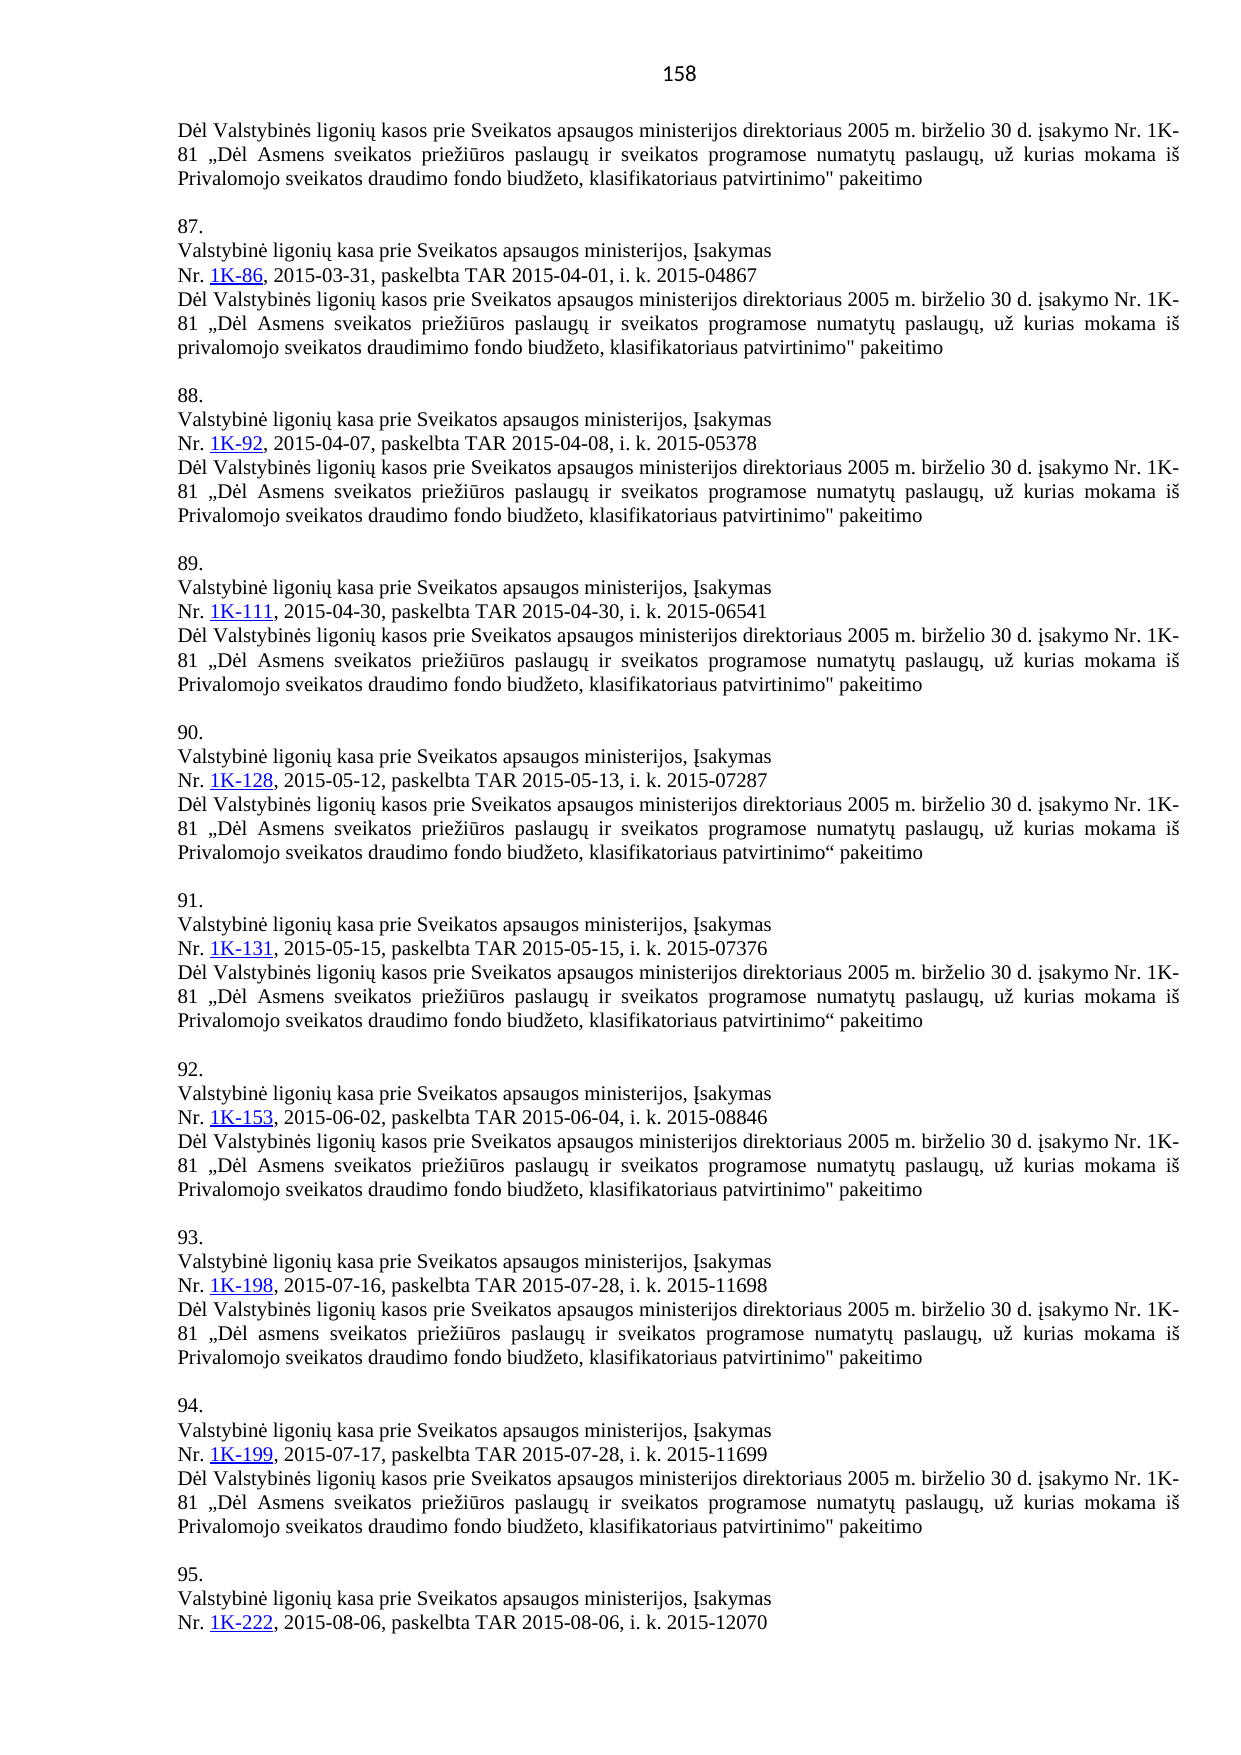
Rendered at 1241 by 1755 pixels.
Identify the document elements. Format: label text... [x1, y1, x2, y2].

text Dėl Valstybinės ligonių kasos prie Sveikatos apsaugos ministerijos direktoriaus 2005 m. birželio 30 d. įsakymo Nr. 1K-81 „Dėl Asmens sveikatos priežiūros paslaugų ir sveikatos programose numatytų paslaugų, už kurias mokama iš Privalomojo sveikatos draudimo fondo biudžeto, klasifikatoriaus patvirtinimo“ pakeitimo [177, 792, 1181, 864]
text Dėl Valstybinės ligonių kasos prie Sveikatos apsaugos ministerijos direktoriaus 2005 m. birželio 30 d. įsakymo Nr. 1K-81 „Dėl Asmens sveikatos priežiūros paslaugų ir sveikatos programose numatytų paslaugų, už kurias mokama iš Privalomojo sveikatos draudimo fondo biudžeto, klasifikatoriaus patvirtinimo" pakeitimo [177, 623, 1181, 696]
text Dėl Valstybinės ligonių kasos prie Sveikatos apsaugos ministerijos direktoriaus 2005 m. birželio 30 d. įsakymo Nr. 1K-81 „Dėl Asmens sveikatos priežiūros paslaugų ir sveikatos programose numatytų paslaugų, už kurias mokama iš Privalomojo sveikatos draudimo fondo biudžeto, klasifikatoriaus patvirtinimo" pakeitimo [177, 1466, 1181, 1538]
text Nr. 1K-111, 2015-04-30, paskelbta TAR 2015-04-30, i. k. 2015-06541 [177, 599, 1181, 623]
text Dėl Valstybinės ligonių kasos prie Sveikatos apsaugos ministerijos direktoriaus 2005 m. birželio 30 d. įsakymo Nr. 1K-81 „Dėl Asmens sveikatos priežiūros paslaugų ir sveikatos programose numatytų paslaugų, už kurias mokama iš Privalomojo sveikatos draudimo fondo biudžeto, klasifikatoriaus patvirtinimo" pakeitimo [177, 455, 1181, 527]
text Dėl Valstybinės ligonių kasos prie Sveikatos apsaugos ministerijos direktoriaus 2005 m. birželio 30 d. įsakymo Nr. 1K-81 „Dėl asmens sveikatos priežiūros paslaugų ir sveikatos programose numatytų paslaugų, už kurias mokama iš Privalomojo sveikatos draudimo fondo biudžeto, klasifikatoriaus patvirtinimo" pakeitimo [177, 1297, 1181, 1369]
text Nr. 1K-128, 2015-05-12, paskelbta TAR 2015-05-13, i. k. 2015-07287 [177, 768, 1181, 792]
text Dėl Valstybinės ligonių kasos prie Sveikatos apsaugos ministerijos direktoriaus 2005 m. birželio 30 d. įsakymo Nr. 1K-81 „Dėl Asmens sveikatos priežiūros paslaugų ir sveikatos programose numatytų paslaugų, už kurias mokama iš Privalomojo sveikatos draudimo fondo biudžeto, klasifikatoriaus patvirtinimo" pakeitimo [177, 1129, 1181, 1201]
text Nr. 1K-199, 2015-07-17, paskelbta TAR 2015-07-28, i. k. 2015-11699 [177, 1442, 1181, 1466]
text 91. [177, 888, 1181, 912]
text 94. [177, 1393, 1181, 1417]
text Valstybinė ligonių kasa prie Sveikatos apsaugos ministerijos, Įsakymas [177, 1081, 1181, 1105]
text Dėl Valstybinės ligonių kasos prie Sveikatos apsaugos ministerijos direktoriaus 2005 m. birželio 30 d. įsakymo Nr. 1K-81 „Dėl Asmens sveikatos priežiūros paslaugų ir sveikatos programose numatytų paslaugų, už kurias mokama iš Privalomojo sveikatos draudimo fondo biudžeto, klasifikatoriaus patvirtinimo" pakeitimo [177, 118, 1181, 190]
text Dėl Valstybinės ligonių kasos prie Sveikatos apsaugos ministerijos direktoriaus 2005 m. birželio 30 d. įsakymo Nr. 1K-81 „Dėl Asmens sveikatos priežiūros paslaugų ir sveikatos programose numatytų paslaugų, už kurias mokama iš privalomojo sveikatos draudimimo fondo biudžeto, klasifikatoriaus patvirtinimo" pakeitimo [177, 287, 1181, 359]
text Valstybinė ligonių kasa prie Sveikatos apsaugos ministerijos, Įsakymas [177, 407, 1181, 431]
text 93. [177, 1225, 1181, 1249]
text Dėl Valstybinės ligonių kasos prie Sveikatos apsaugos ministerijos direktoriaus 2005 m. birželio 30 d. įsakymo Nr. 1K-81 „Dėl Asmens sveikatos priežiūros paslaugų ir sveikatos programose numatytų paslaugų, už kurias mokama iš Privalomojo sveikatos draudimo fondo biudžeto, klasifikatoriaus patvirtinimo“ pakeitimo [177, 960, 1181, 1032]
text 88. [177, 383, 1181, 407]
text Nr. 1K-153, 2015-06-02, paskelbta TAR 2015-06-04, i. k. 2015-08846 [177, 1105, 1181, 1129]
text 89. [177, 551, 1181, 575]
text 87. [177, 214, 1181, 238]
text Valstybinė ligonių kasa prie Sveikatos apsaugos ministerijos, Įsakymas [177, 912, 1181, 936]
text Valstybinė ligonių kasa prie Sveikatos apsaugos ministerijos, Įsakymas [177, 1249, 1181, 1273]
text Valstybinė ligonių kasa prie Sveikatos apsaugos ministerijos, Įsakymas [177, 1586, 1181, 1610]
text Nr. 1K-86, 2015-03-31, paskelbta TAR 2015-04-01, i. k. 2015-04867 [177, 262, 1181, 287]
text 90. [177, 720, 1181, 744]
text Nr. 1K-92, 2015-04-07, paskelbta TAR 2015-04-08, i. k. 2015-05378 [177, 431, 1181, 455]
text Valstybinė ligonių kasa prie Sveikatos apsaugos ministerijos, Įsakymas [177, 744, 1181, 768]
text Nr. 1K-198, 2015-07-16, paskelbta TAR 2015-07-28, i. k. 2015-11698 [177, 1273, 1181, 1297]
text 92. [177, 1057, 1181, 1081]
text Valstybinė ligonių kasa prie Sveikatos apsaugos ministerijos, Įsakymas [177, 238, 1181, 262]
text Valstybinė ligonių kasa prie Sveikatos apsaugos ministerijos, Įsakymas [177, 1417, 1181, 1442]
text 95. [177, 1562, 1181, 1586]
text Nr. 1K-222, 2015-08-06, paskelbta TAR 2015-08-06, i. k. 2015-12070 [177, 1610, 1181, 1634]
text Valstybinė ligonių kasa prie Sveikatos apsaugos ministerijos, Įsakymas [177, 575, 1181, 599]
text Nr. 1K-131, 2015-05-15, paskelbta TAR 2015-05-15, i. k. 2015-07376 [177, 936, 1181, 960]
